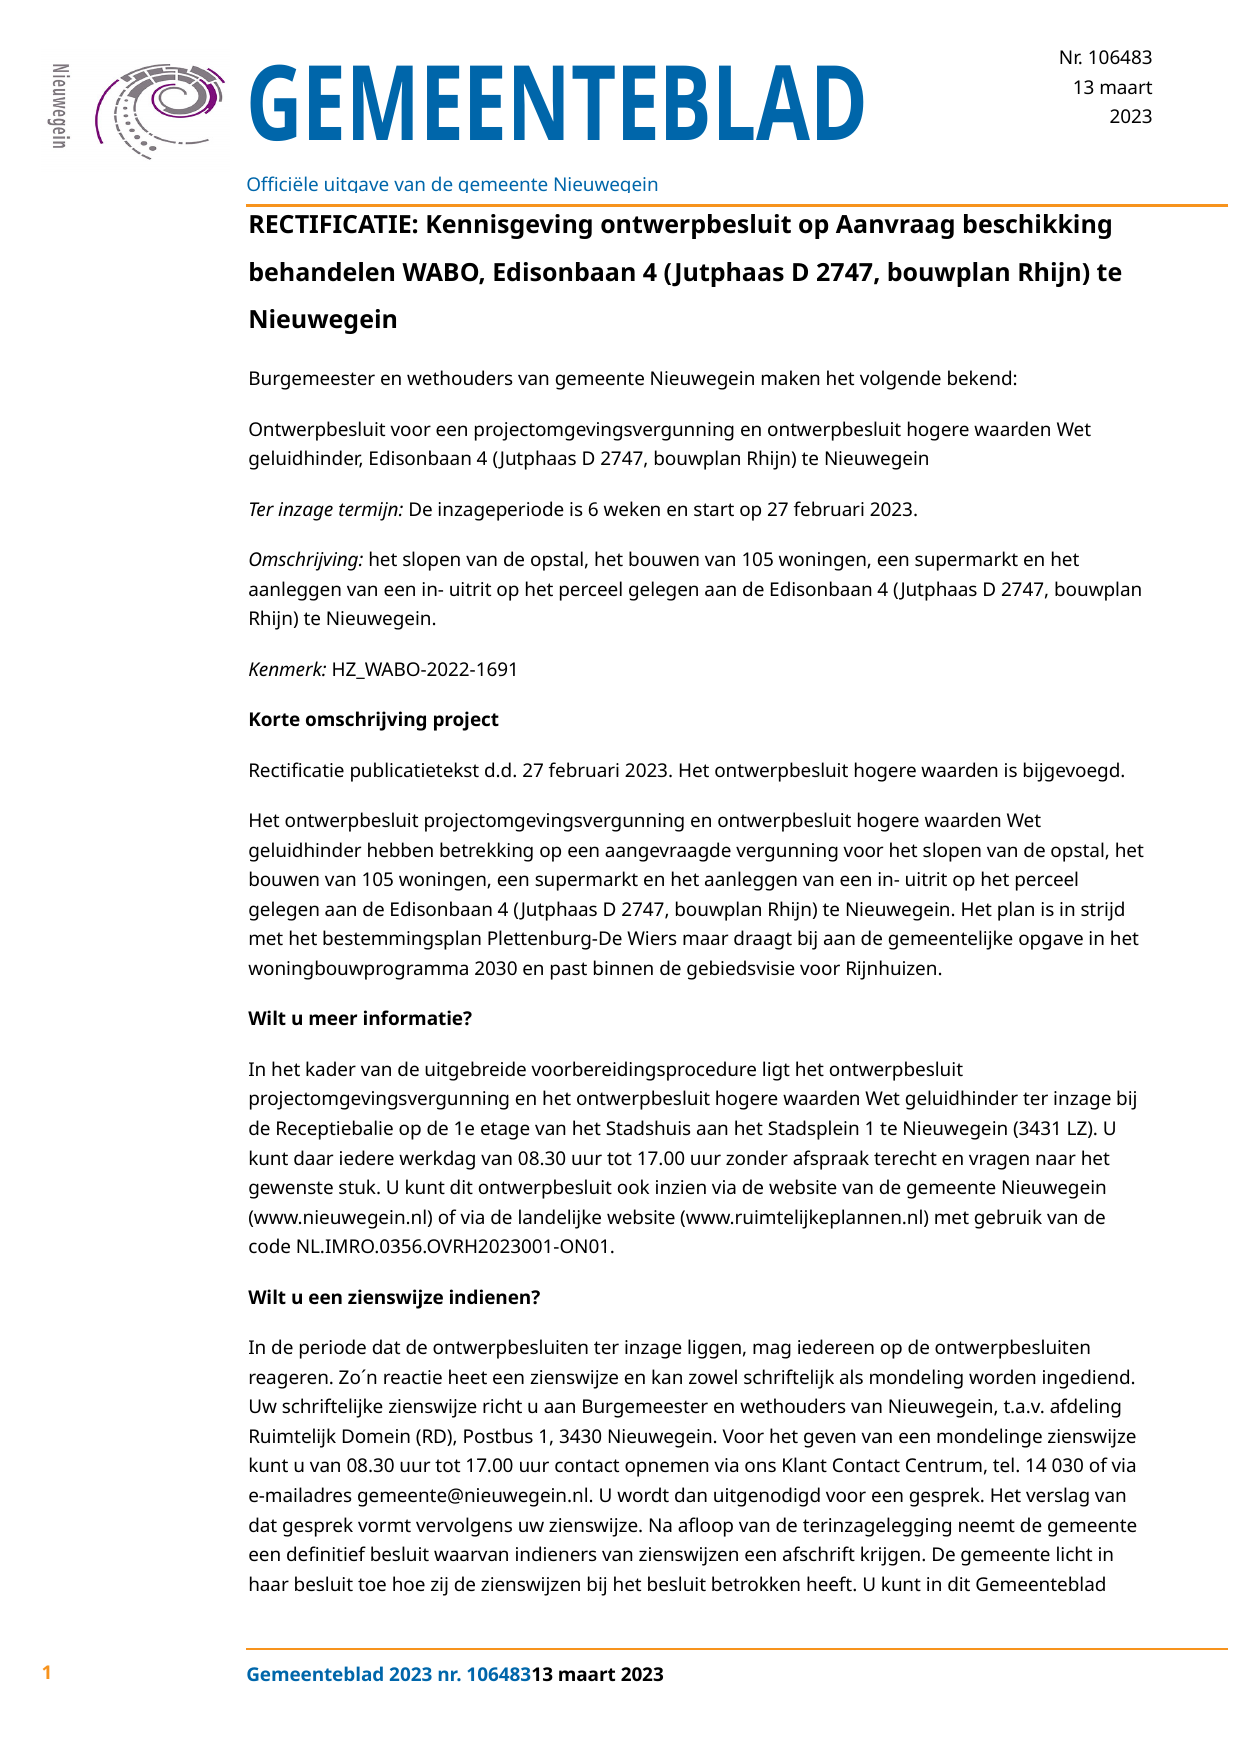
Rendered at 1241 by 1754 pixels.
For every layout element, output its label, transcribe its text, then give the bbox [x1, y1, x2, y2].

text Kenmerk: HZ_WABO-2022-1691 [248, 656, 1152, 682]
text Wilt u een zienswijze indienen? [248, 1284, 1152, 1309]
text Ontwerpbesluit voor een projectomgevingsvergunning en ontwerpbesluit hogere waarden Wet geluidhinder, Edisonbaan 4 (Jutphaas D 2747, bouwplan Rhijn) te Nieuwegein [248, 416, 1152, 471]
text In de periode dat de ontwerpbesluiten ter inzage liggen, mag iedereen op de ontwerpbesluiten reageren. Zo´n reactie heet een zienswijze en kan zowel schriftelijk als mondeling worden ingediend. Uw schriftelijke zienswijze richt u aan Burgemeester en wethouders van Nieuwegein, t.a.v. afdeling Ruimtelijk Domein (RD), Postbus 1, 3430 Nieuwegein. Voor het geven van een mondelinge zienswijze kunt u van 08.30 uur tot 17.00 uur contact opnemen via ons Klant Contact Centrum, tel. 14 030 of via e-mailadres gemeente@nieuwegein.nl. U wordt dan uitgenodigd voor een gesprek. Het verslag van dat gesprek vormt vervolgens uw zienswijze. Na afloop van de terinzagelegging neemt de gemeente een definitief besluit waarvan indieners van zienswijzen een afschrift krijgen. De gemeente licht in haar besluit toe hoe zij de zienswijzen bij het besluit betrokken heeft. U kunt in dit Gemeenteblad [248, 1334, 1152, 1597]
text Rectificatie publicatietekst d.d. 27 februari 2023. Het ontwerpbesluit hogere waarden is bijgevoegd. [248, 757, 1152, 782]
text Burgemeester en wethouders van gemeente Nieuwegein maken het volgende bekend: [248, 366, 1152, 391]
text Wilt u meer informatie? [248, 1006, 1152, 1031]
text RECTIFICATIE: Kennisgeving ontwerpbesluit op Aanvraag beschikking behandelen WABO, Edisonbaan 4 (Jutphaas D 2747, bouwplan Rhijn) te Nieuwegein [248, 207, 1152, 336]
text Ter inzage termijn: De inzageperiode is 6 weken en start op 27 februari 2023. [248, 496, 1152, 522]
text Korte omschrijving project [248, 706, 1152, 732]
picture [41, 47, 231, 172]
text Omschrijving: het slopen van de opstal, het bouwen van 105 woningen, een supermarkt en het aanleggen van een in- uitrit op het perceel gelegen aan de Edisonbaan 4 (Jutphaas D 2747, bouwplan Rhijn) te Nieuwegein. [248, 546, 1152, 631]
text In het kader van de uitgebreide voorbereidingsprocedure ligt het ontwerpbesluit projectomgevingsvergunning en het ontwerpbesluit hogere waarden Wet geluidhinder ter inzage bij de Receptiebalie op de 1e etage van het Stadshuis aan het Stadsplein 1 te Nieuwegein (3431 LZ). U kunt daar iedere werkdag van 08.30 uur tot 17.00 uur zonder afspraak terecht en vragen naar het gewenste stuk. U kunt dit ontwerpbesluit ook inzien via de website van de gemeente Nieuwegein (www.nieuwegein.nl) of via de landelijke website (www.ruimtelijkeplannen.nl) met gebruik van de code NL.IMRO.0356.OVRH2023001-ON01. [248, 1056, 1152, 1259]
text Het ontwerpbesluit projectomgevingsvergunning en ontwerpbesluit hogere waarden Wet geluidhinder hebben betrekking op een aangevraagde vergunning voor het slopen van de opstal, het bouwen van 105 woningen, een supermarkt en het aanleggen van een in- uitrit op het perceel gelegen aan de Edisonbaan 4 (Jutphaas D 2747, bouwplan Rhijn) te Nieuwegein. Het plan is in strijd met het bestemmingsplan Plettenburg-De Wiers maar draagt bij aan de gemeentelijke opgave in het woningbouwprogramma 2030 en past binnen de gebiedsvisie voor Rijnhuizen. [248, 807, 1152, 981]
